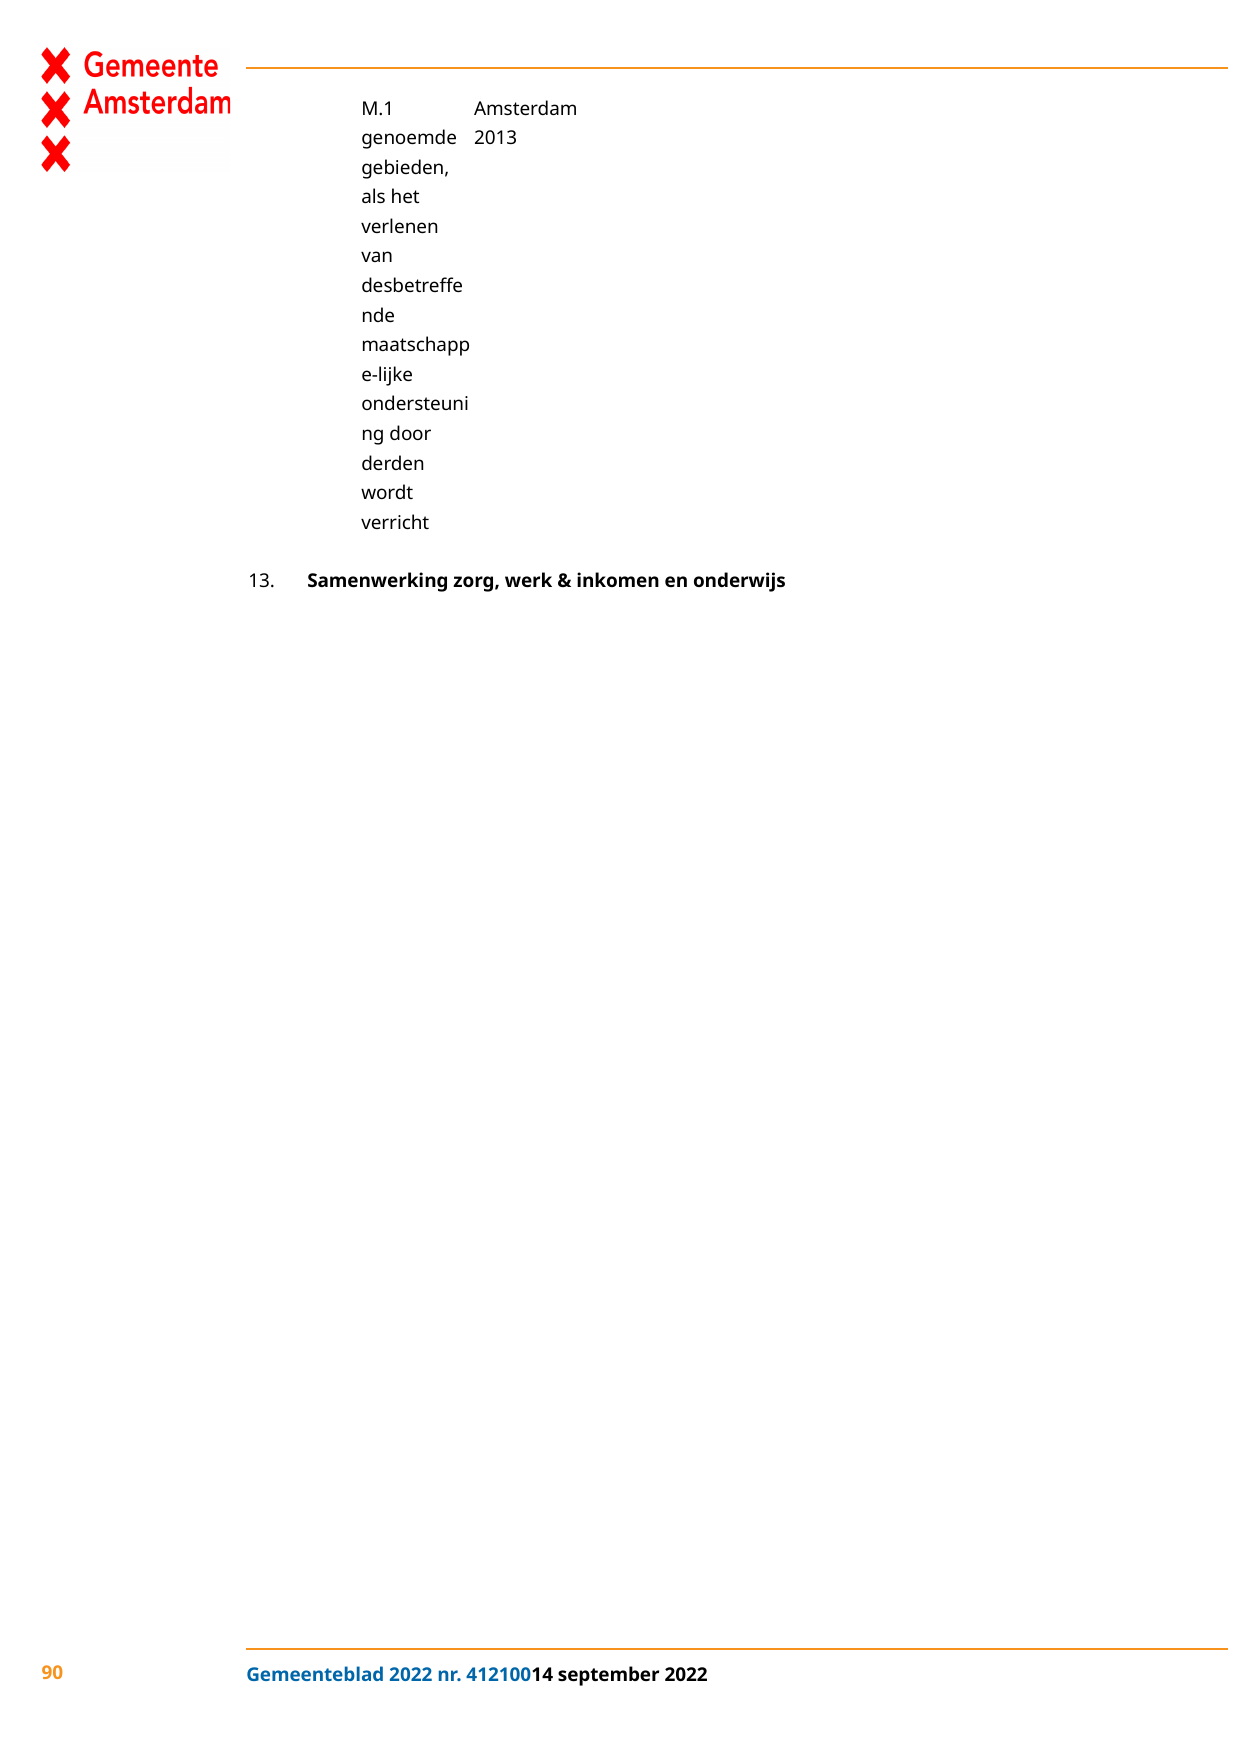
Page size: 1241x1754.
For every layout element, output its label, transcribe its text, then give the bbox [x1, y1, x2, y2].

table_cell [248, 95, 361, 535]
table_cell [1039, 95, 1152, 535]
table_cell [700, 95, 813, 535]
list Samenwerking zorg, werk & inkomen en onderwijs [248, 567, 1152, 593]
table_cell [587, 95, 700, 535]
table_cell [926, 95, 1038, 535]
table_cell [813, 95, 926, 535]
picture [41, 47, 231, 172]
table_cell Amsterdam 2013 [474, 95, 587, 535]
table_cell M.1 genoemde gebieden, als het verlenen van desbetreffende maatschappe-lijke ondersteuning door derden wordt verricht [361, 95, 474, 535]
